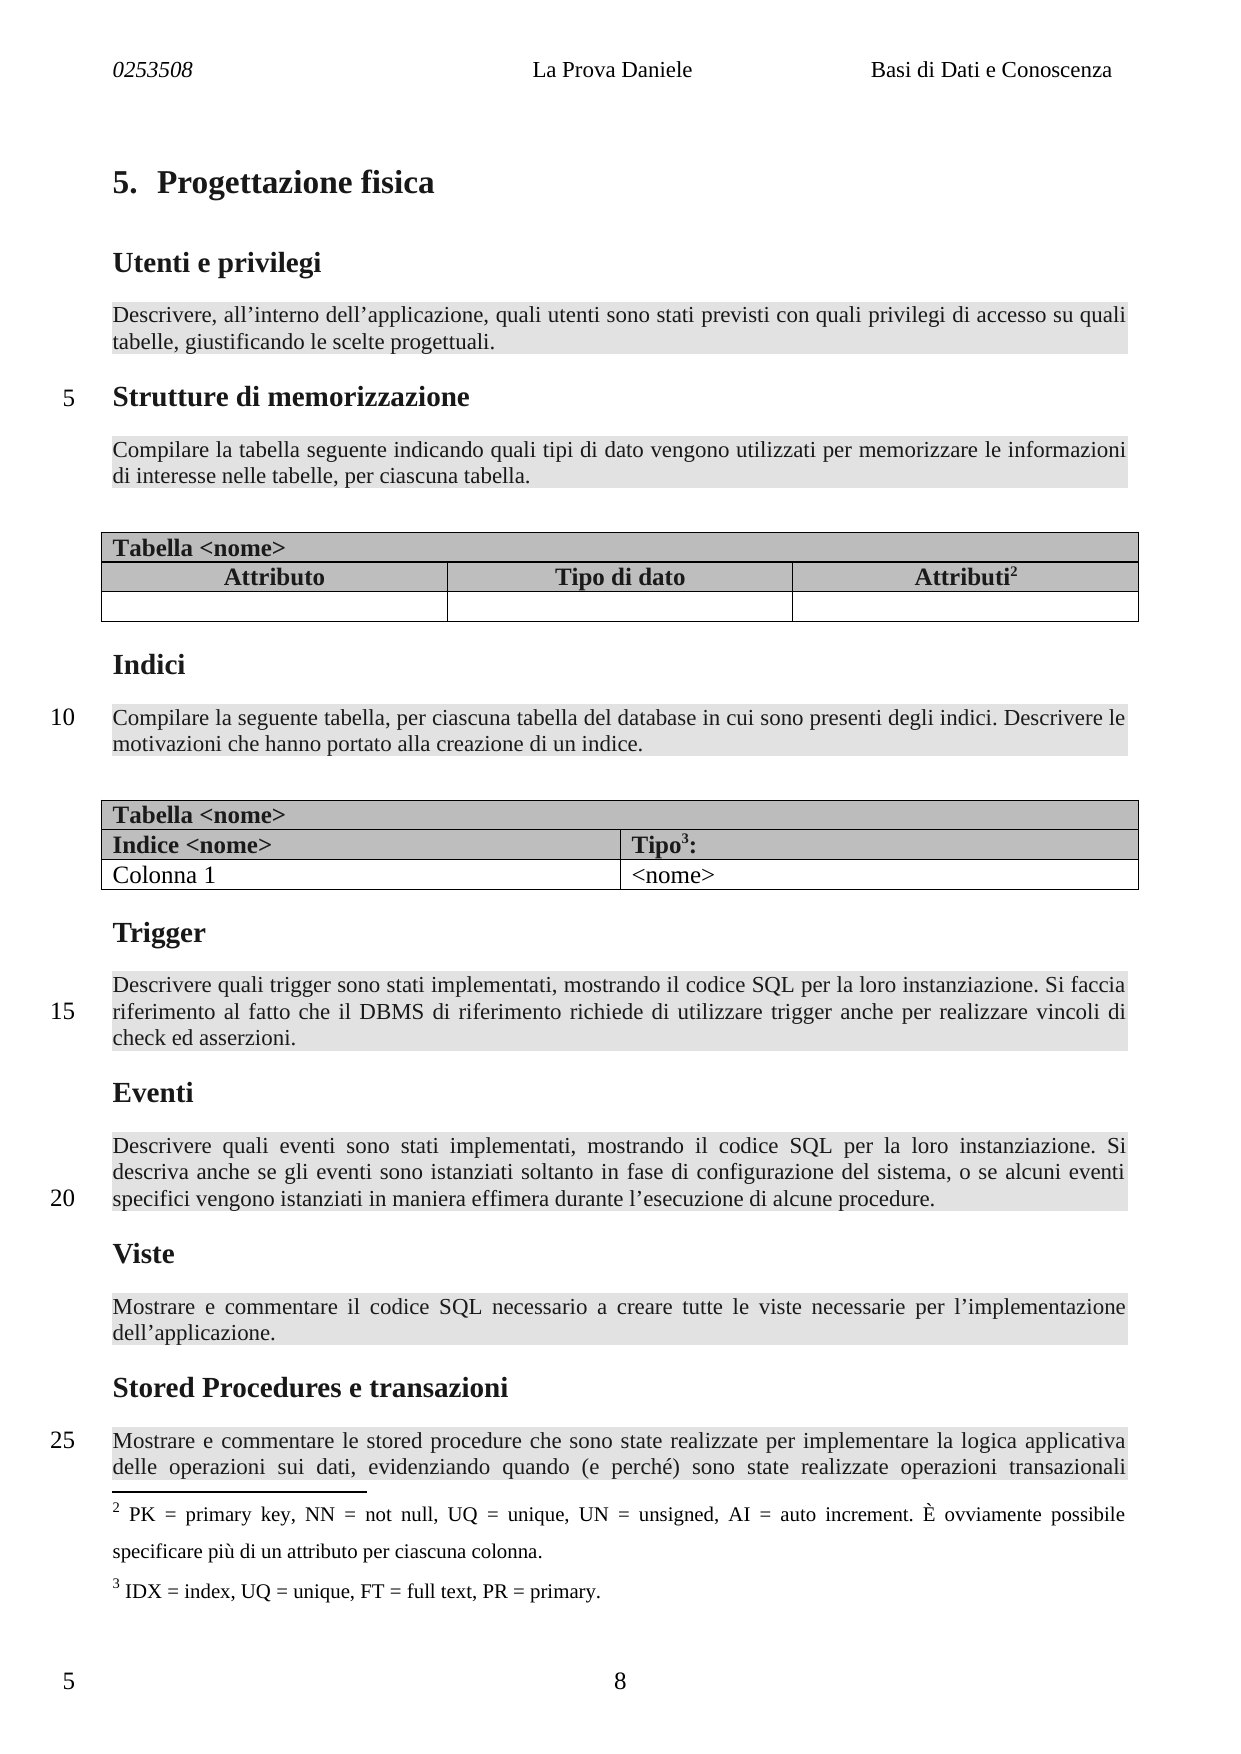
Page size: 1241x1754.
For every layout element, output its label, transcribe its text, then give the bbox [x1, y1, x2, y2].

table_header Tabella <nome> [102, 801, 1138, 829]
table_cell Indice <nome> [102, 830, 620, 859]
text Mostrare e commentare il codice SQL necessario a creare tutte le viste necessarie per l’implementazione dell’applicazione. [112, 1293, 1128, 1345]
table_header Tabella <nome> [102, 533, 1138, 561]
subtitle Strutture di memorizzazione [112, 379, 1128, 413]
subtitle Trigger [112, 915, 1128, 948]
text Mostrare e commentare le stored procedure che sono state realizzate per implementare la logica applicativa delle operazioni sui dati, evidenziando quando (e perché) sono state realizzate operazioni transazionali [112, 1427, 1128, 1480]
text Compilare la seguente tabella, per ciascuna tabella del database in cui sono presenti degli indici. Descrivere le motivazioni che hanno portato alla creazione di un indice. [112, 704, 1128, 756]
text Descrivere quali trigger sono stati implementati, mostrando il codice SQL per la loro instanziazione. Si faccia riferimento al fatto che il DBMS di riferimento richiede di utilizzare trigger anche per realizzare vincoli di check ed asserzioni. [112, 971, 1128, 1051]
subtitle Progettazione fisica [112, 162, 1128, 201]
table_cell Attributo [102, 563, 447, 591]
table_cell [102, 592, 447, 621]
table_cell Colonna 1 [102, 860, 620, 889]
subtitle Viste [112, 1236, 1128, 1270]
table_cell <nome> [621, 860, 1138, 889]
table_cell Tipo: [621, 830, 1138, 859]
subtitle Utenti e privilegi [112, 245, 1128, 278]
text Descrivere quali eventi sono stati implementati, mostrando il codice SQL per la loro instanziazione. Si descriva anche se gli eventi sono istanziati soltanto in fase di configurazione del sistema, o se alcuni eventi specifici vengono istanziati in maniera effimera durante l’esecuzione di alcune procedure. [112, 1132, 1128, 1211]
subtitle Stored Procedures e transazioni [112, 1370, 1128, 1404]
subtitle Indici [112, 647, 1128, 681]
table_cell [448, 592, 792, 621]
table_cell Tipo di dato [448, 563, 792, 591]
table_cell [793, 592, 1138, 621]
text Compilare la tabella seguente indicando quali tipi di dato vengono utilizzati per memorizzare le informazioni di interesse nelle tabelle, per ciascuna tabella. [112, 436, 1128, 488]
table_cell Attributi [793, 563, 1138, 591]
text Descrivere, all’interno dell’applicazione, quali utenti sono stati previsti con quali privilegi di accesso su quali tabelle, giustificando le scelte progettuali. [112, 302, 1128, 354]
subtitle Eventi [112, 1076, 1128, 1109]
